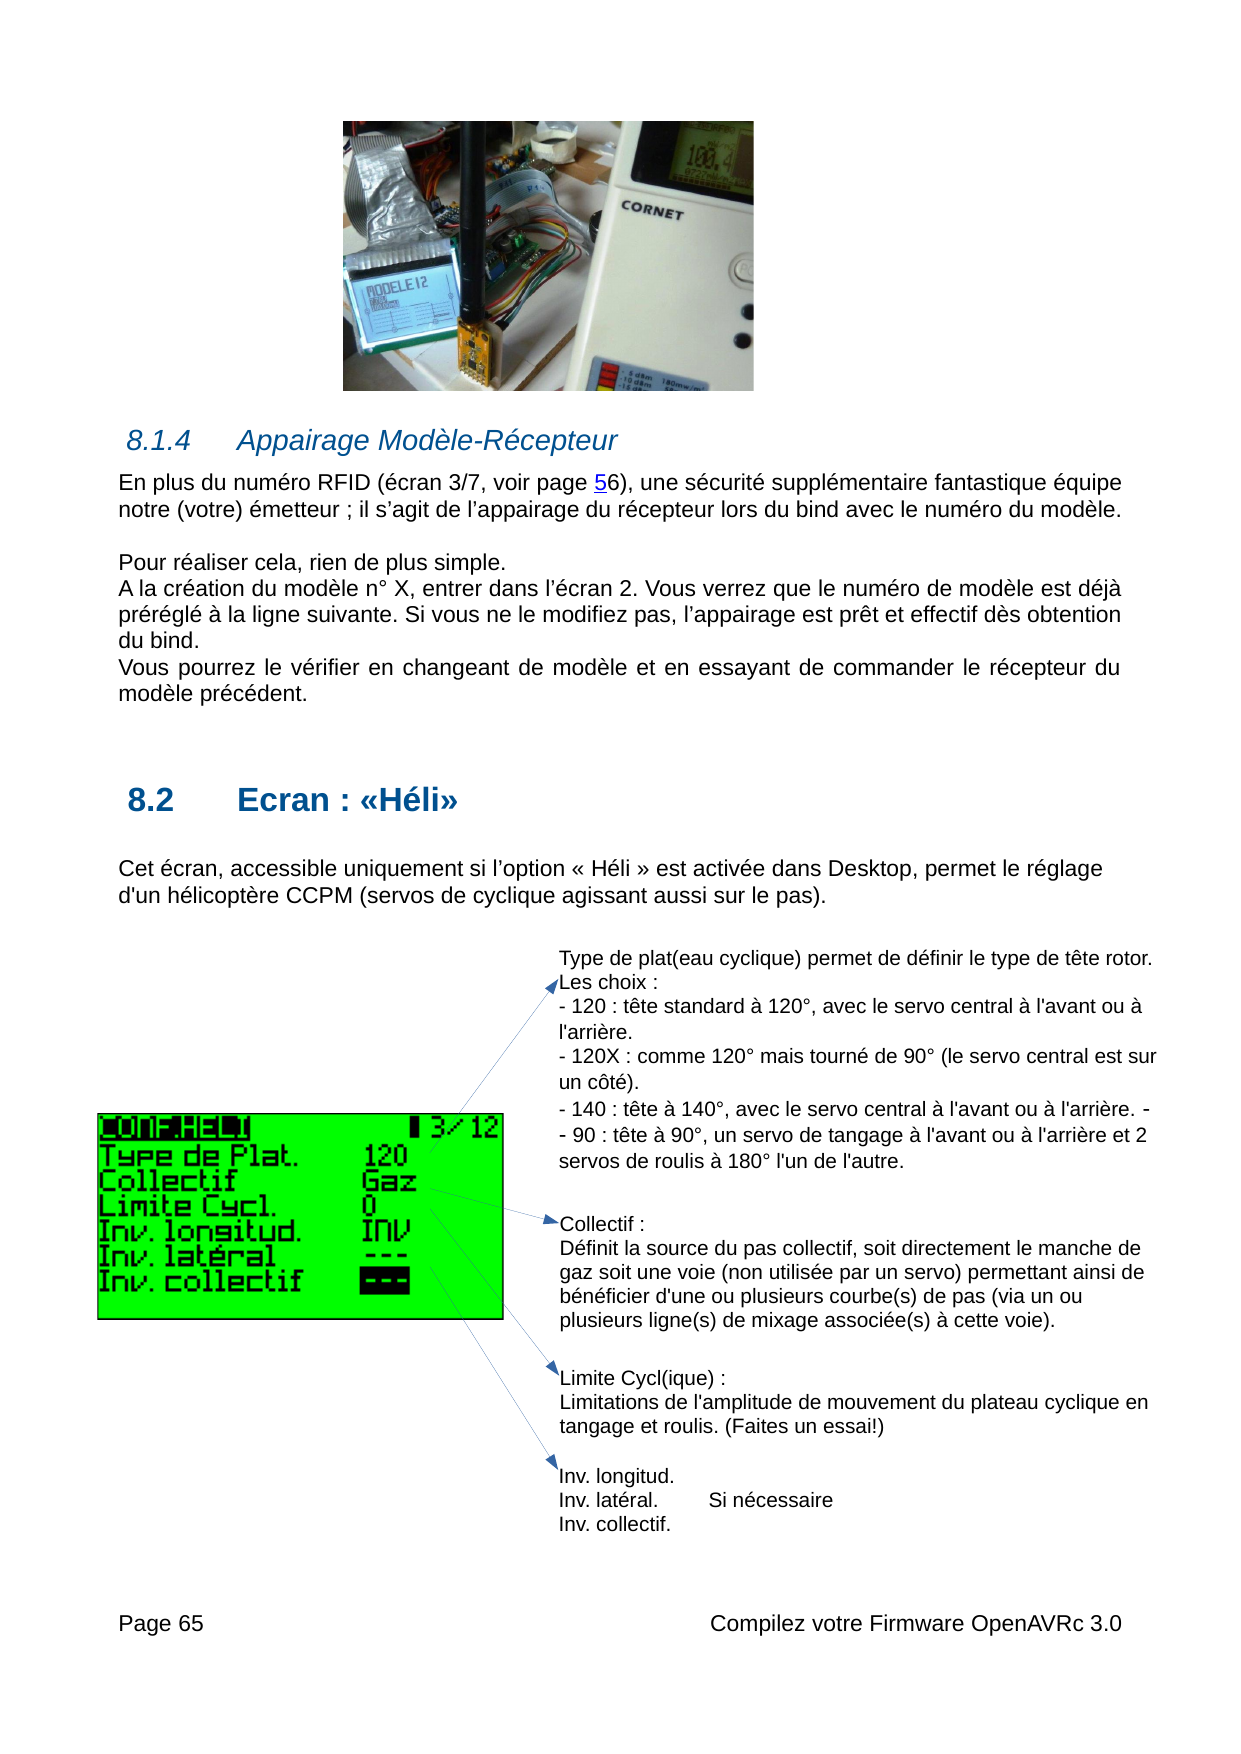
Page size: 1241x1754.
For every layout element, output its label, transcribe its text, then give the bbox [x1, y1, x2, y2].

text Collectif : [559, 1212, 1163, 1236]
text Les choix : [558, 970, 1162, 994]
text - 120X : comme 120° mais tourné de 90° (le servo central est sur un côté). [558, 1044, 1162, 1094]
text - 120 : tête standard à 120°, avec le servo central à l'avant ou à l'arrière. [558, 994, 1162, 1044]
text - 140 : tête à 140°, avec le servo central à l'avant ou à l'arrière. - - 90 : tête à 90°, un servo de tangage à l'avant ou à l'arrière et 2 servos de roulis à 180° l'un de l'autre. [558, 1094, 1162, 1173]
text Vous pourrez le vérifier en changeant de modèle et en essayant de commander le récepteur du modèle précédent. [118, 654, 1122, 707]
text Limite Cycl(ique) : [559, 1366, 1163, 1389]
subtitle Ecran : «Héli» [118, 780, 1122, 819]
text Définit la source du pas collectif, soit directement le manche de gaz soit une voie (non utilisée par un servo) permettant ainsi de bénéficier d'une ou plusieurs courbe(s) de pas (via un ou plusieurs ligne(s) de mixage associée(s) à cette voie). [559, 1236, 1163, 1332]
text A la création du modèle n° X, entrer dans l’écran 2. Vous verrez que le numéro de modèle est déjà préréglé à la ligne suivante. Si vous ne le modifiez pas, l’appairage est prêt et effectif dès obtention du bind. [118, 575, 1122, 654]
text Limitations de l'amplitude de mouvement du plateau cyclique en tangage et roulis. (Faites un essai!) [559, 1389, 1163, 1437]
text En plus du numéro RFID (écran 3/7, voir page 56), une sécurité supplémentaire fantastique équipe notre (votre) émetteur ; il s’agit de l’appairage du récepteur lors du bind avec le numéro du modèle. [118, 469, 1122, 522]
picture [97, 1113, 504, 1320]
text Inv. latéral. Si nécessaire [558, 1488, 1162, 1512]
picture [343, 121, 754, 391]
text Cet écran, accessible uniquement si l’option « Héli » est activée dans Desktop, permet le réglage d'un hélicoptère CCPM (servos de cyclique agissant aussi sur le pas). [118, 855, 1122, 908]
text Type de plat(eau cyclique) permet de définir le type de tête rotor. [558, 943, 1162, 970]
subtitle Appairage Modèle-Récepteur [118, 423, 1122, 457]
text Pour réaliser cela, rien de plus simple. [118, 548, 1122, 575]
text Inv. longitud. [558, 1464, 1162, 1488]
text Inv. collectif. [558, 1512, 1162, 1536]
